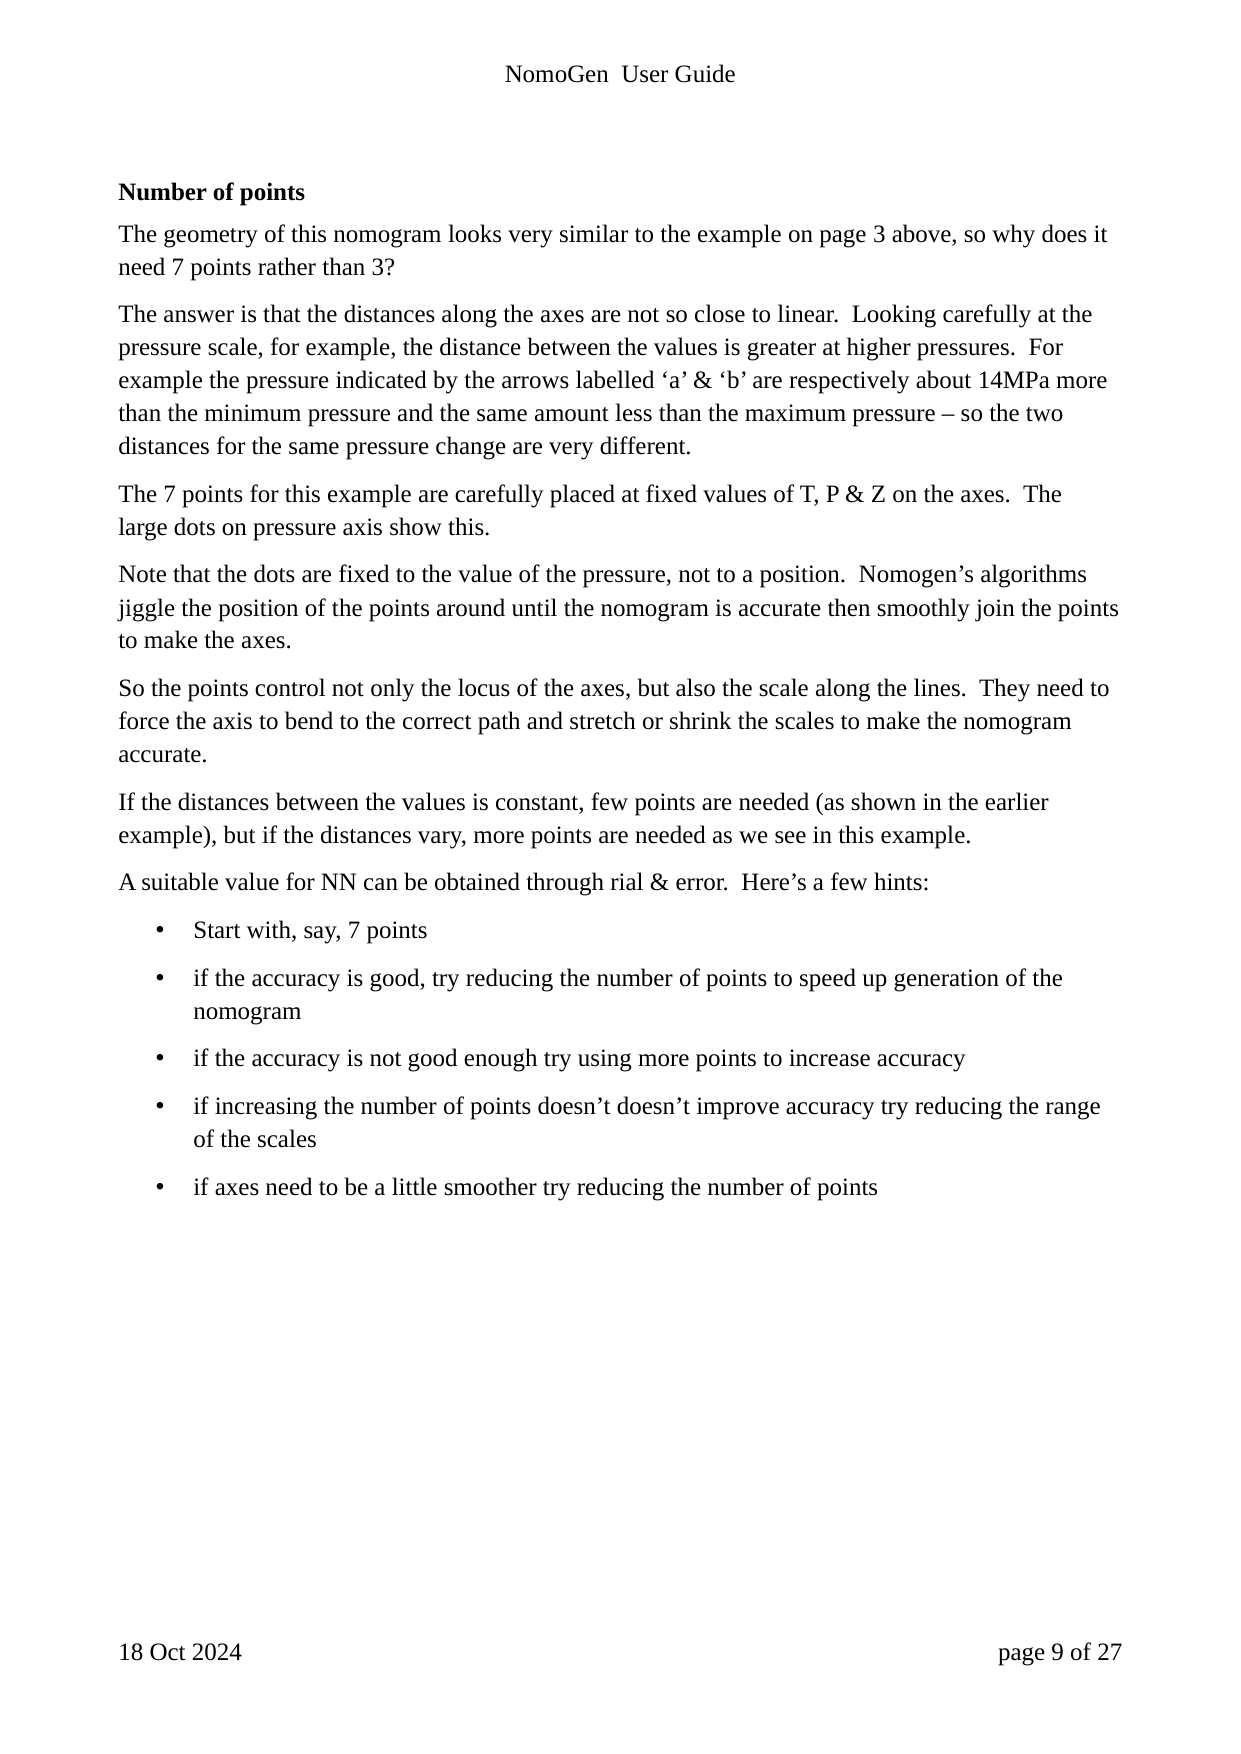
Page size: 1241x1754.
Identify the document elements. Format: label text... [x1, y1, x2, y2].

text So the points control not only the locus of the axes, but also the scale along the lines. They need to force the axis to bend to the correct path and stretch or shrink the scales to make the nomogram accurate. [118, 673, 1122, 768]
text A suitable value for NN can be obtained through rial & error. Here’s a few hints: [118, 867, 1122, 896]
text If the distances between the values is constant, few points are needed (as shown in the earlier example), but if the distances vary, more points are needed as we see in this example. [118, 787, 1122, 849]
text The geometry of this nomogram looks very similar to the example on page 3 above, so why does it need 7 points rather than 3? [118, 219, 1122, 280]
list if the accuracy is not good enough try using more points to increase accuracy [156, 1043, 1122, 1072]
list if increasing the number of points doesn’t doesn’t improve accuracy try reducing the range of the scales [156, 1091, 1122, 1153]
subtitle Number of points [118, 177, 1122, 206]
text The 7 points for this example are carefully placed at fixed values of T, P & Z on the axes. The large dots on pressure axis show this. [118, 479, 1122, 541]
list Start with, say, 7 points [156, 915, 1122, 944]
text The answer is that the distances along the axes are not so close to linear. Looking carefully at the pressure scale, for example, the distance between the values is greater at higher pressures. For example the pressure indicated by the arrows labelled ‘a’ & ‘b’ are respectively about 14MPa more than the minimum pressure and the same amount less than the maximum pressure – so the two distances for the same pressure change are very different. [118, 299, 1122, 460]
text Note that the dots are fixed to the value of the pressure, not to a position. Nomogen’s algorithms jiggle the position of the points around until the nomogram is accurate then smoothly join the points to make the axes. [118, 559, 1122, 654]
list if axes need to be a little smoother try reducing the number of points [156, 1172, 1122, 1200]
list if the accuracy is good, try reducing the number of points to speed up generation of the nomogram [156, 963, 1122, 1024]
